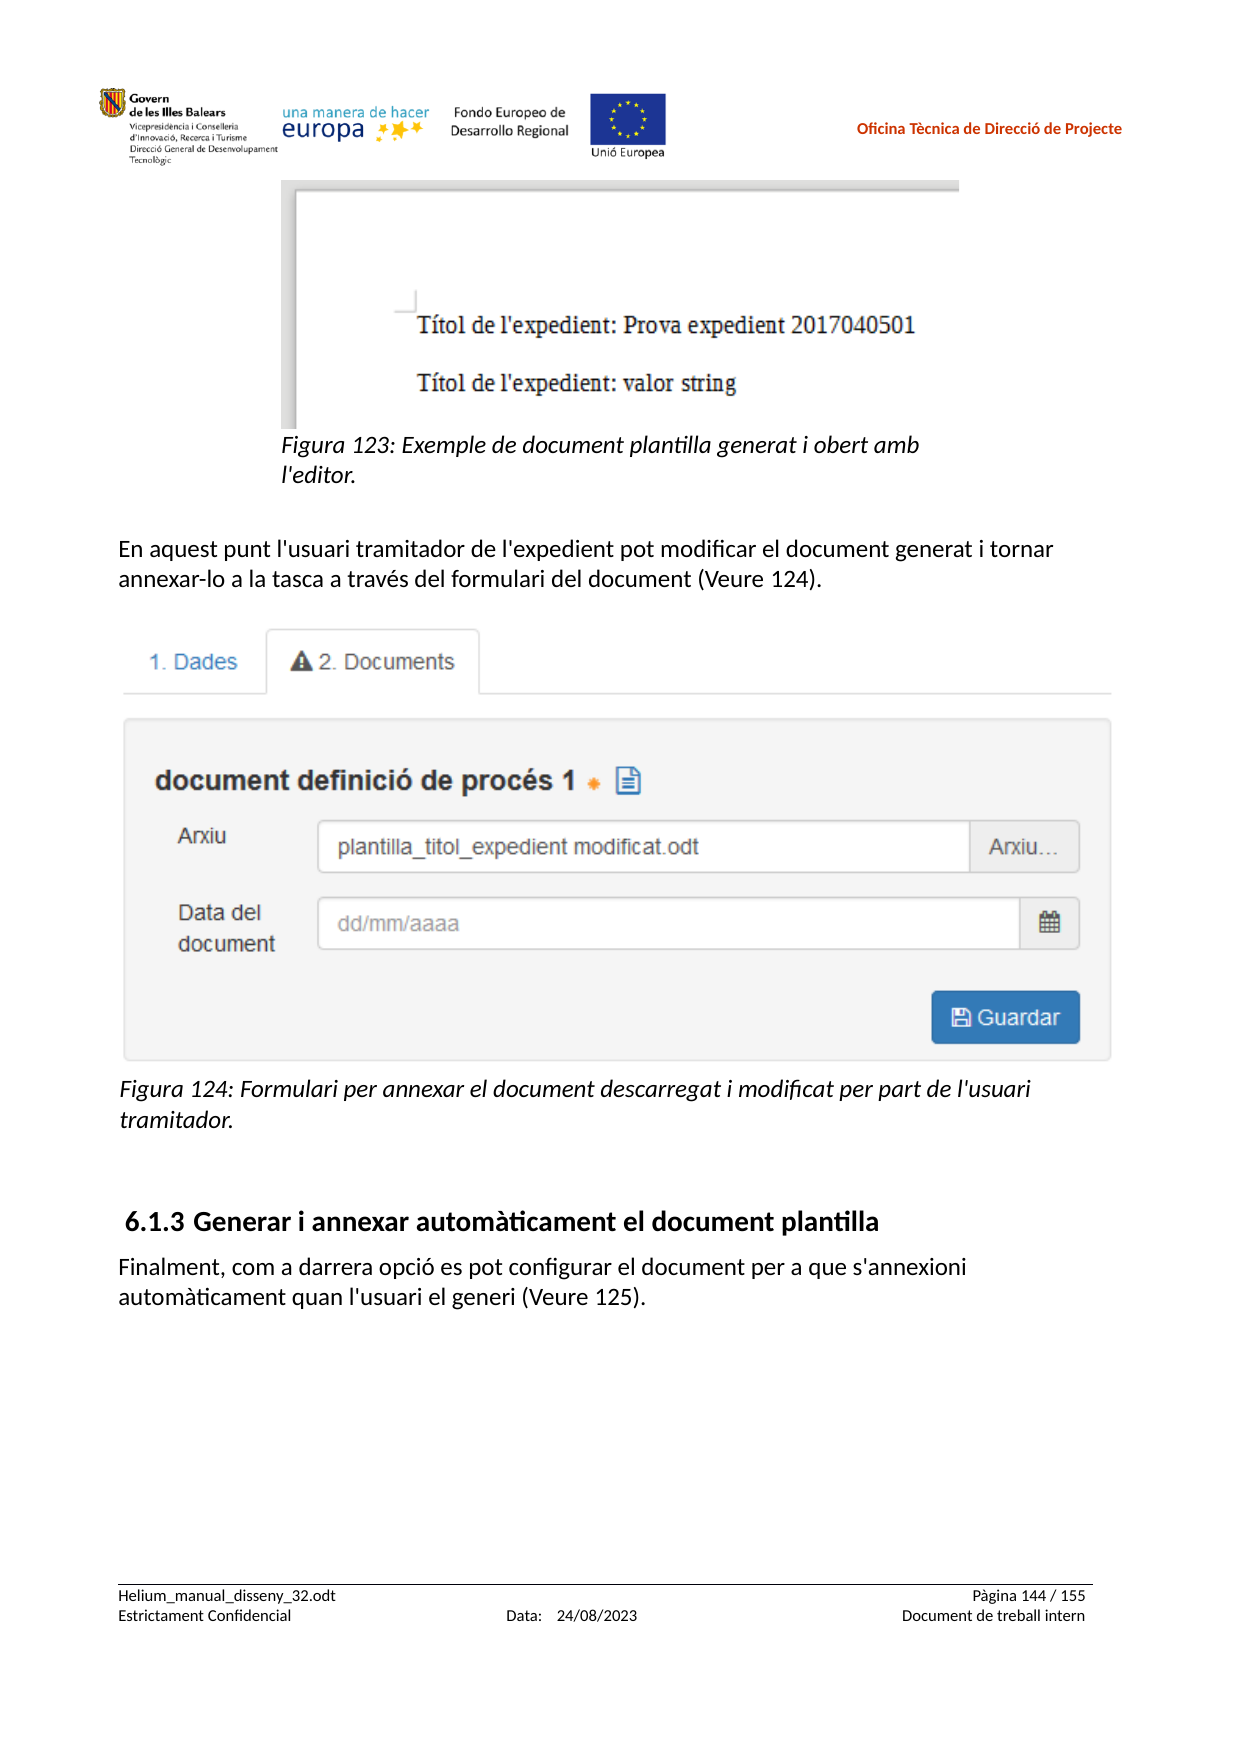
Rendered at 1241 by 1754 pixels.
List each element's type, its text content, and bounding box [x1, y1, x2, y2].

picture [281, 180, 960, 429]
text Finalment, com a darrera opció es pot configurar el document per a que s'annexioni automàticament quan l'usuari el generi (Veure 125). [118, 1251, 1122, 1312]
text En aquest punt l'usuari tramitador de l'expedient pot modificar el document generat i tornar annexar-lo a la tasca a través del formulari del document (Veure 124). [118, 533, 1122, 594]
text Figura 123: Exemple de document plantilla generat i obert amb l'editor. [281, 429, 959, 490]
text Figura 124: Formulari per annexar el document descarregat i modificat per part de l'usuari tramitador. [119, 1074, 1121, 1135]
picture [99, 87, 668, 166]
picture [119, 618, 1121, 1074]
subtitle Generar i annexar automàticament el document plantilla [118, 1203, 1122, 1238]
